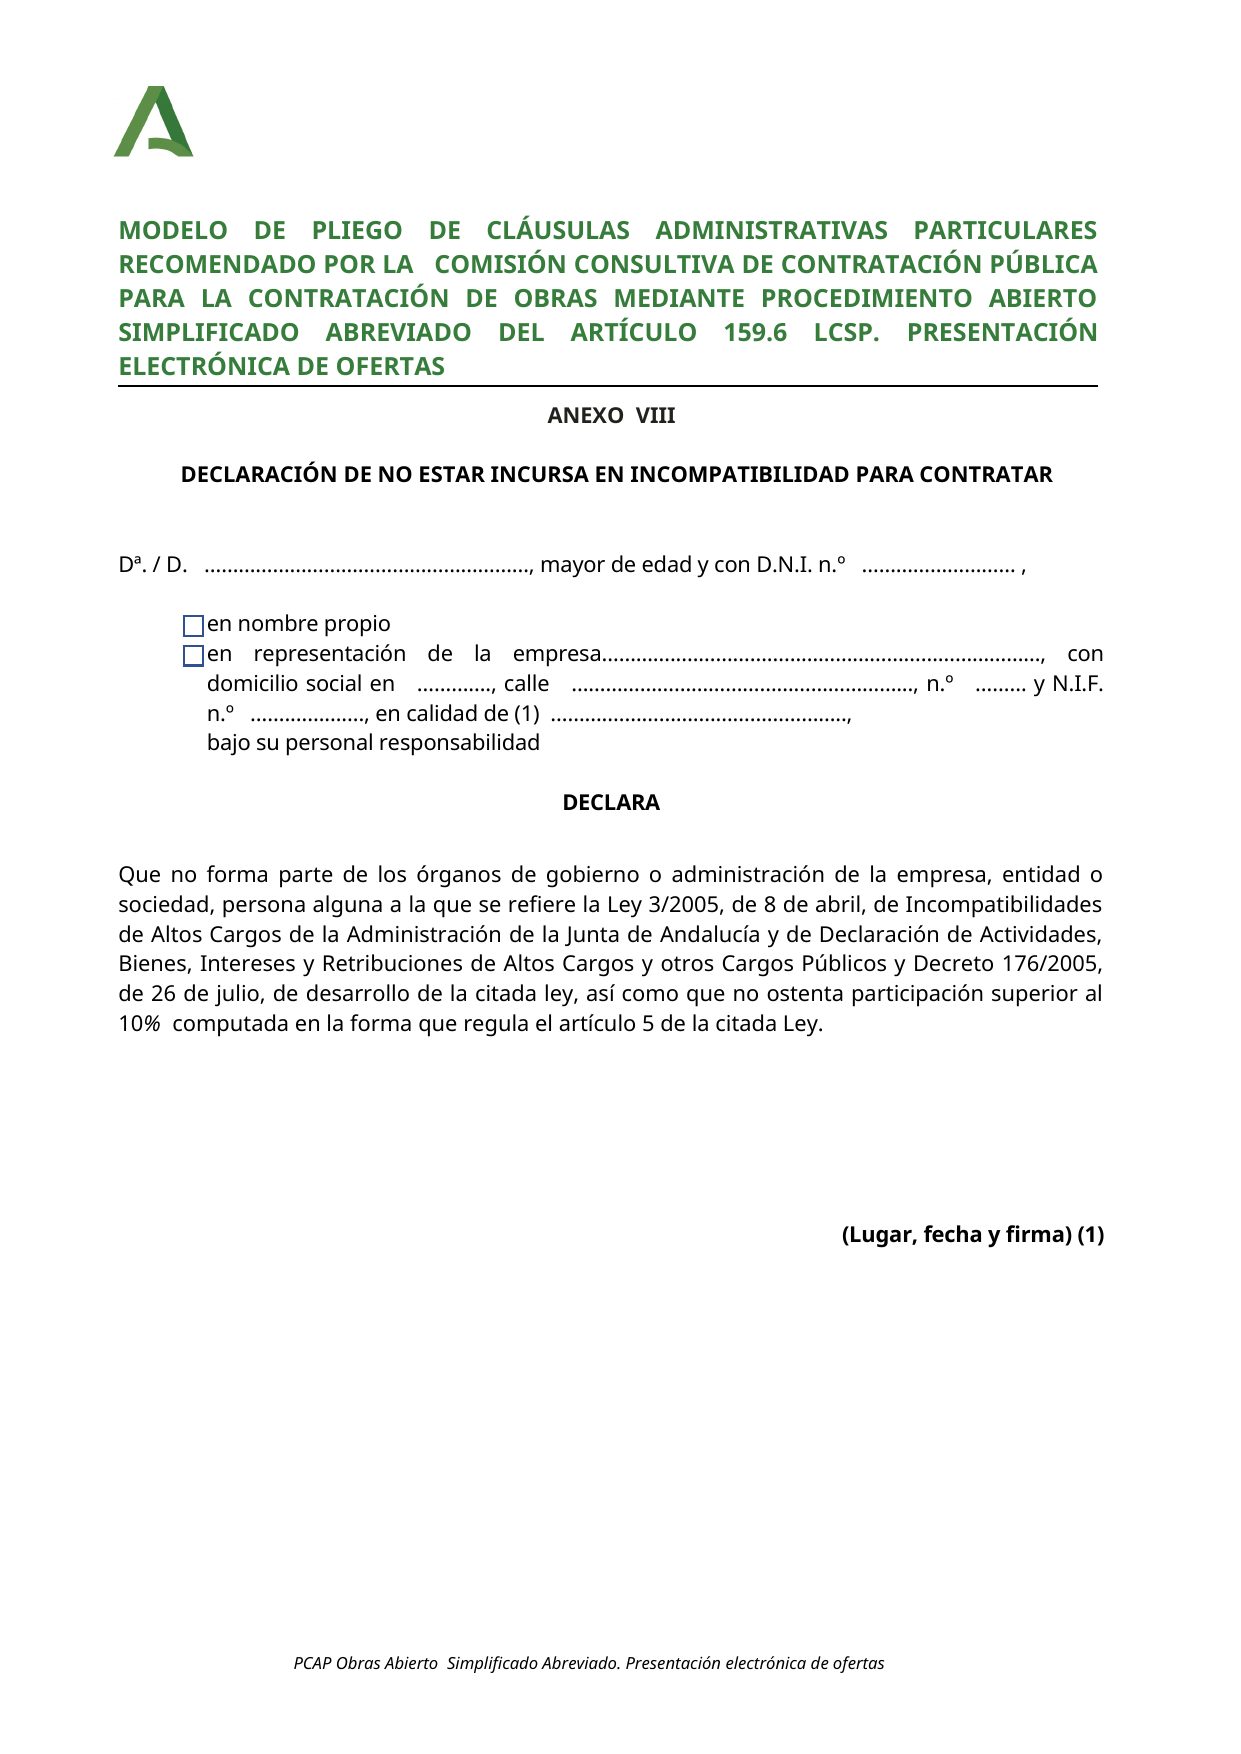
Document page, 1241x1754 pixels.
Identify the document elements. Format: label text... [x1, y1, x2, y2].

text (Lugar, fecha y firma) (1) [118, 1219, 1104, 1249]
picture [109, 81, 198, 161]
text DECLARA [118, 787, 1104, 817]
text Dª. / D. …………………………………………………, mayor de edad y con D.N.I. n.º ……………………… , [118, 549, 1104, 578]
text MODELO DE PLIEGO DE CLÁUSULAS ADMINISTRATIVAS PARTICULARES RECOMENDADO POR LA COMISIÓN CONSULTIVA DE CONTRATACIÓN PÚBLICA PARA LA CONTRATACIÓN DE OBRAS MEDIANTE PROCEDIMIENTO ABIERTO SIMPLIFICADO ABREVIADO DEL ARTÍCULO 159.6 LCSP. PRESENTACIÓN ELECTRÓNICA DE OFERTAS [118, 213, 1098, 385]
text Que no forma parte de los órganos de gobierno o administración de la empresa, entidad o sociedad, persona alguna a la que se refiere la Ley 3/2005, de 8 de abril, de Incompatibilidades de Altos Cargos de la Administración de la Junta de Andalucía y de Declaración de Actividades, Bienes, Intereses y Retribuciones de Altos Cargos y otros Cargos Públicos y Decreto 176/2005, de 26 de julio, de desarrollo de la citada ley, así como que no ostenta participación superior al 10% computada en la forma que regula el artículo 5 de la citada Ley. [118, 859, 1104, 1038]
text ANEXO VIII [118, 400, 1104, 429]
text bajo su personal responsabilidad [207, 727, 1104, 757]
text DECLARACIÓN DE NO ESTAR INCURSA EN INCOMPATIBILIDAD PARA CONTRATAR [118, 459, 1104, 489]
text en nombre propio [207, 608, 1104, 638]
text en representación de la empresa…………..………………………………………………………, con domicilio social en …………., calle …………………………………………………..., n.º ……… y N.I.F. n.º …….…………., en calidad de (1) ……….…………….…………………….., [207, 638, 1104, 727]
